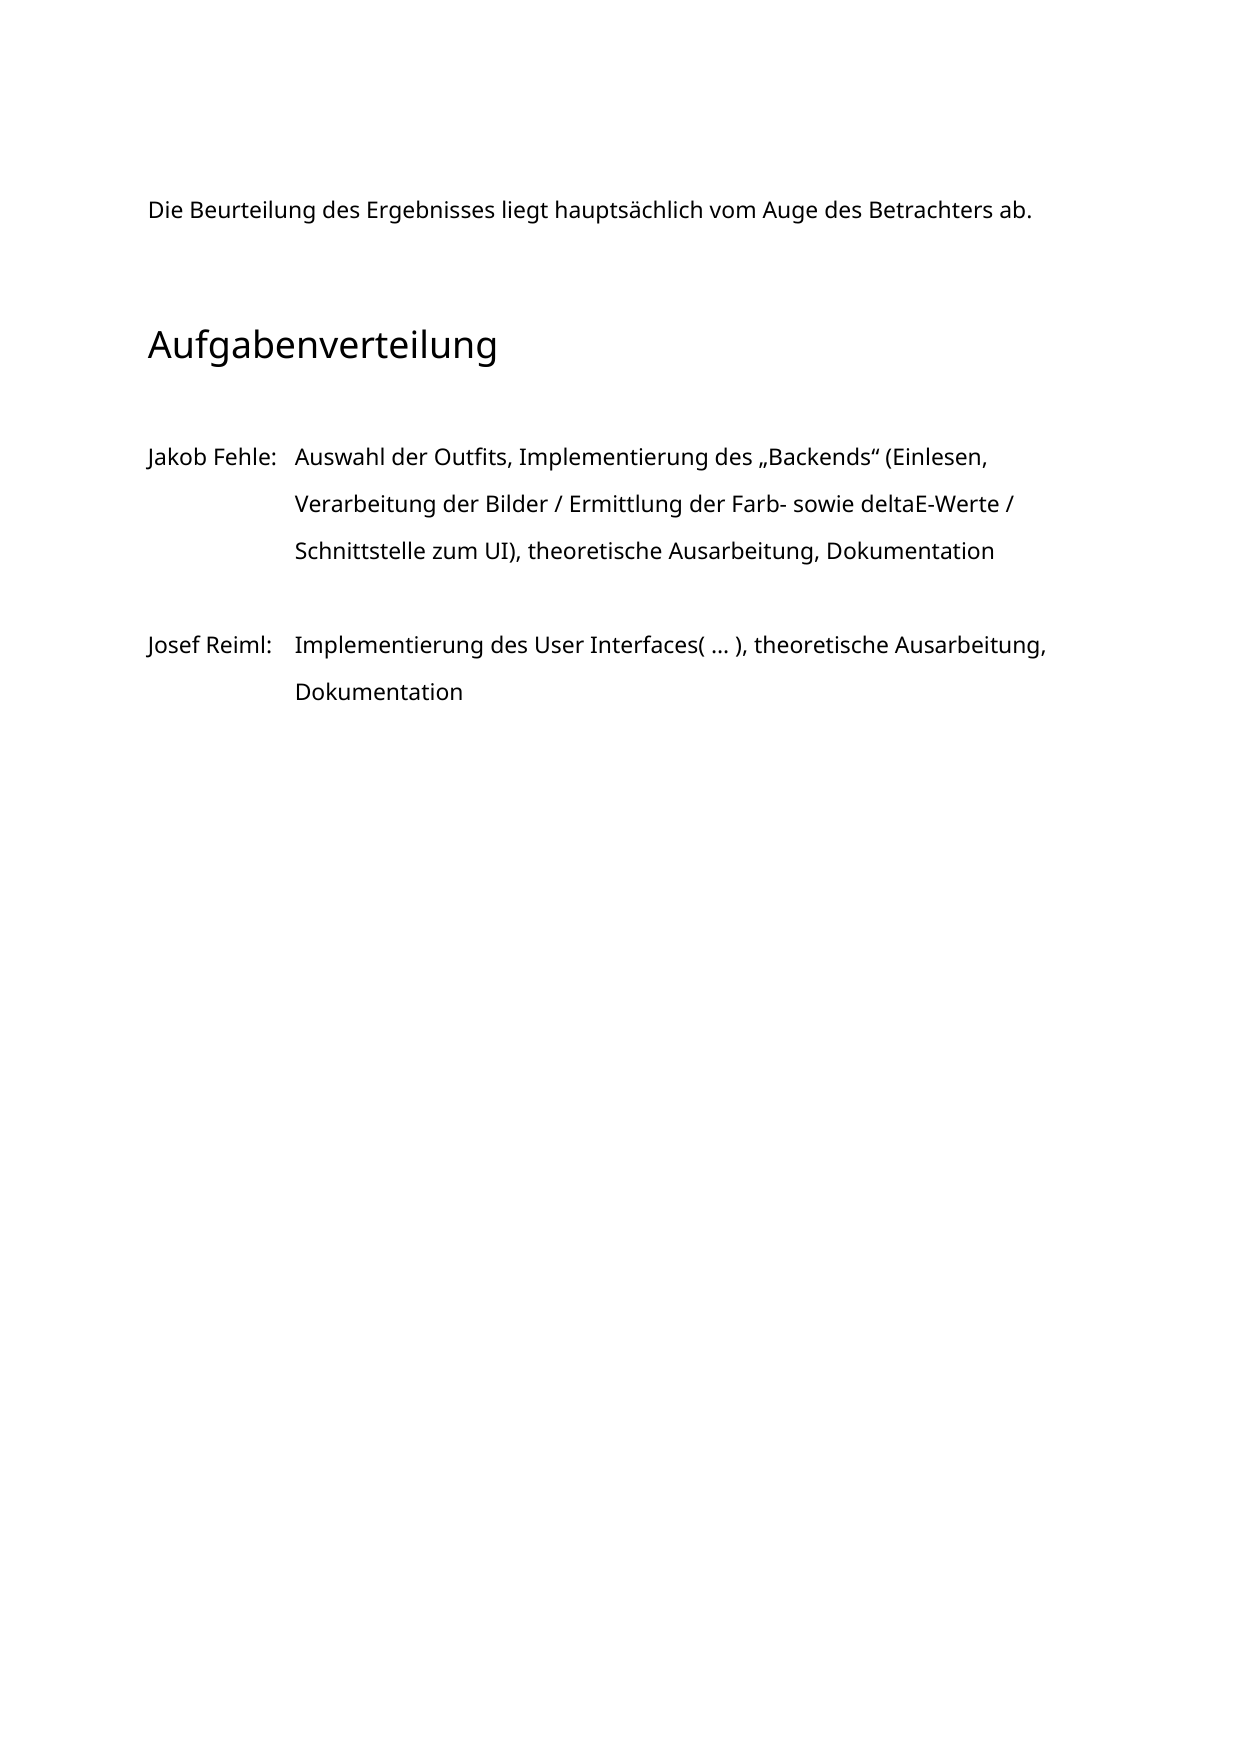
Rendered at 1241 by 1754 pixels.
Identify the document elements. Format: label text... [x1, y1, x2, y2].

text Aufgabenverteilung [148, 318, 1093, 369]
text Die Beurteilung des Ergebnisses liegt hauptsächlich vom Auge des Betrachters ab. [148, 194, 1093, 226]
text Jakob Fehle: Auswahl der Outfits, Implementierung des „Backends“ (Einlesen, Verarbeitung der Bilder / Ermittlung der Farb- sowie deltaE-Werte / Schnittstelle zum UI), theoretische Ausarbeitung, Dokumentation [148, 441, 1093, 566]
text Josef Reiml: Implementierung des User Interfaces( … ), theoretische Ausarbeitung, Dokumentation [148, 629, 1093, 707]
